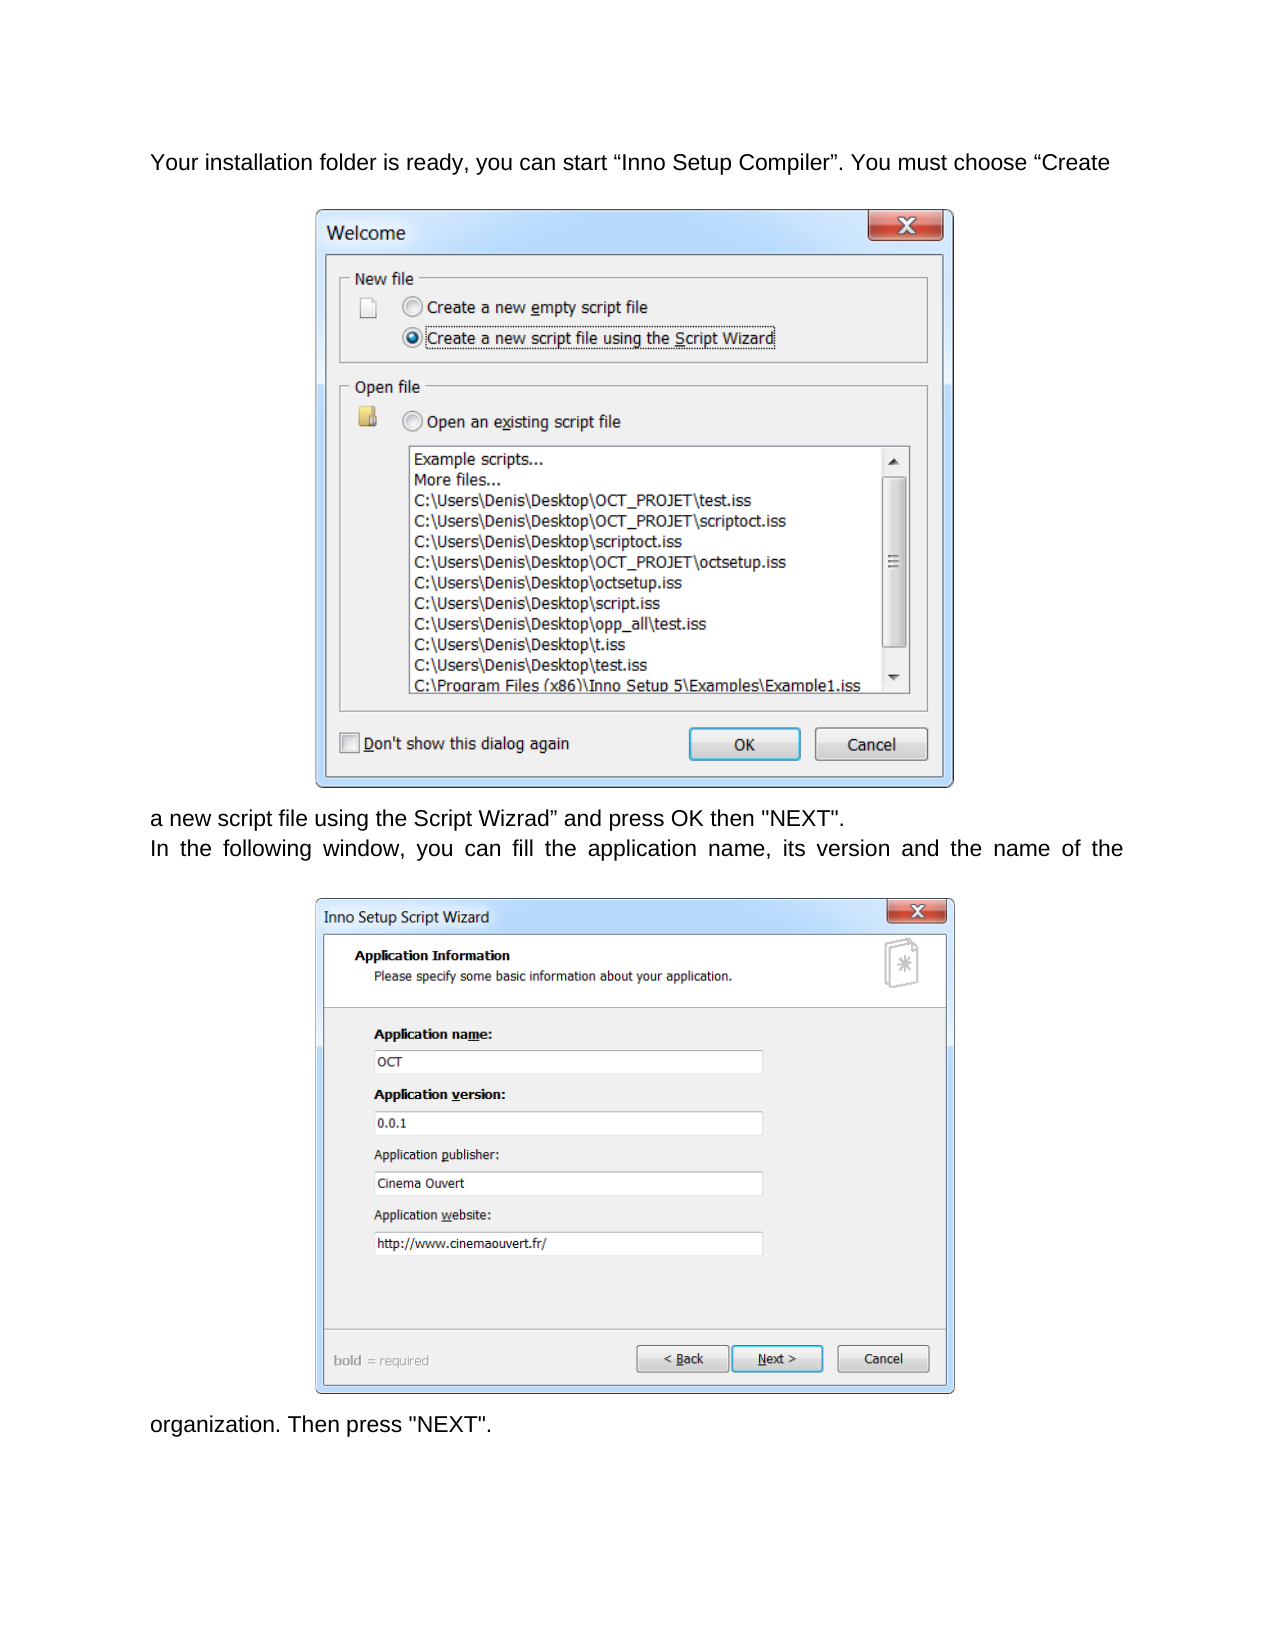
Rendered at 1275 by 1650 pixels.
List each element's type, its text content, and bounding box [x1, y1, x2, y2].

text In the following window, you can fill the application name, its version and the name of the organization. Then press "NEXT". [150, 835, 1125, 1438]
picture [315, 209, 954, 788]
text Your installation folder is ready, you can start “Inno Setup Compiler”. You must choose “Create a new script file using the Script Wizrad” and press OK then "NEXT". [150, 150, 1125, 832]
picture [315, 898, 955, 1394]
